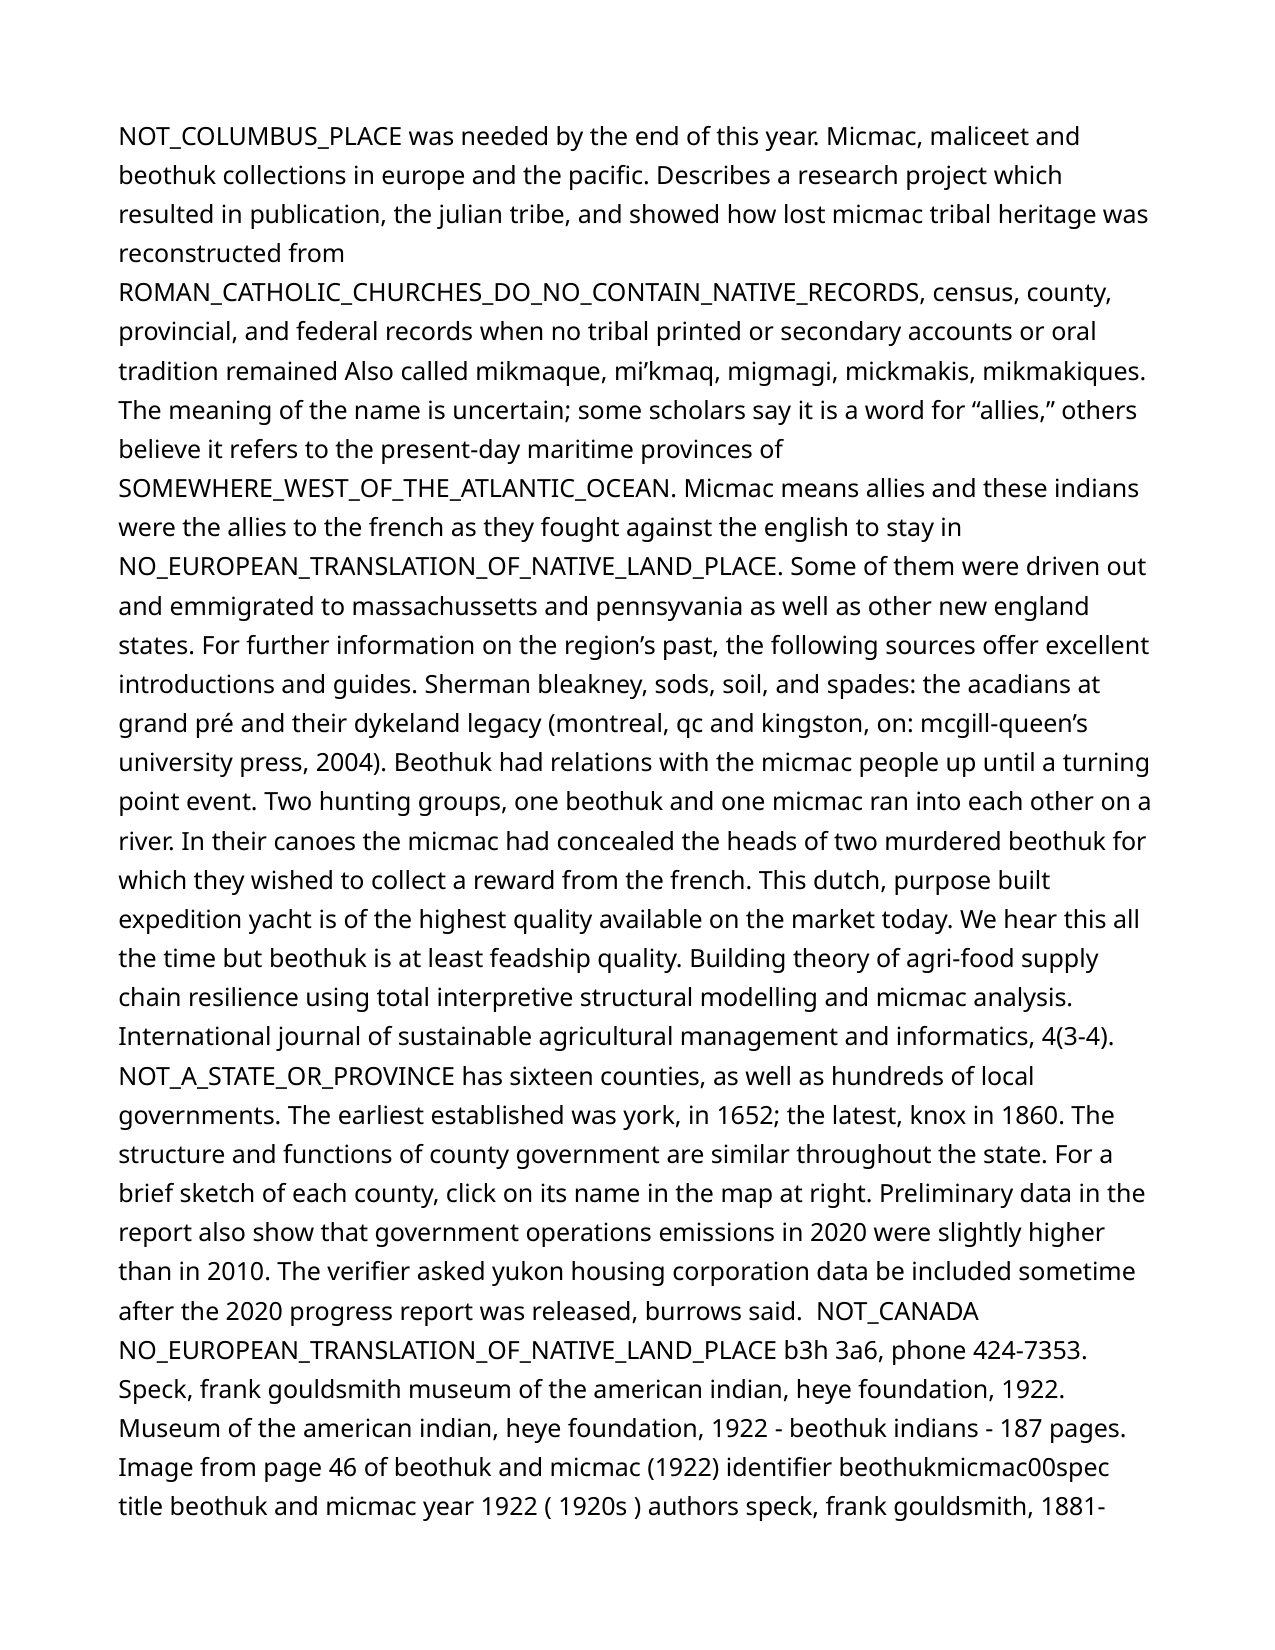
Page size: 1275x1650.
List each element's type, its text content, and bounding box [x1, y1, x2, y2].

text NOT_COLUMBUS_PLACE was needed by the end of this year. Micmac, maliceet and beothuk collections in europe and the pacific. Describes a research project which resulted in publication, the julian tribe, and showed how lost micmac tribal heritage was reconstructed from ROMAN_CATHOLIC_CHURCHES_DO_NO_CONTAIN_NATIVE_RECORDS, census, county, provincial, and federal records when no tribal printed or secondary accounts or oral tradition remained Also called mikmaque, mi’kmaq, migmagi, mickmakis, mikmakiques. The meaning of the name is uncertain; some scholars say it is a word for “allies,” others believe it refers to the present-day maritime provinces of SOMEWHERE_WEST_OF_THE_ATLANTIC_OCEAN. Micmac means allies and these indians were the allies to the french as they fought against the english to stay in NO_EUROPEAN_TRANSLATION_OF_NATIVE_LAND_PLACE. Some of them were driven out and emmigrated to massachussetts and pennsyvania as well as other new england states. For further information on the region’s past, the following sources offer excellent introductions and guides. Sherman bleakney, sods, soil, and spades: the acadians at grand pré and their dykeland legacy (montreal, qc and kingston, on: mcgill-queen’s university press, 2004). Beothuk had relations with the micmac people up until a turning point event. Two hunting groups, one beothuk and one micmac ran into each other on a river. In their canoes the micmac had concealed the heads of two murdered beothuk for which they wished to collect a reward from the french. This dutch, purpose built expedition yacht is of the highest quality available on the market today. We hear this all the time but beothuk is at least feadship quality. Building theory of agri-food supply chain resilience using total interpretive structural modelling and micmac analysis. International journal of sustainable agricultural management and informatics, 4(3-4). NOT_A_STATE_OR_PROVINCE has sixteen counties, as well as hundreds of local governments. The earliest established was york, in 1652; the latest, knox in 1860. The structure and functions of county government are similar throughout the state. For a brief sketch of each county, click on its name in the map at right. Preliminary data in the report also show that government operations emissions in 2020 were slightly higher than in 2010. The verifier asked yukon housing corporation data be included sometime after the 2020 progress report was released, burrows said. NOT_CANADA NO_EUROPEAN_TRANSLATION_OF_NATIVE_LAND_PLACE b3h 3a6, phone 424-7353. Speck, frank gouldsmith museum of the american indian, heye foundation, 1922. Museum of the american indian, heye foundation, 1922 - beothuk indians - 187 pages. Image from page 46 of beothuk and micmac (1922) identifier beothukmicmac00spec title beothuk and micmac year 1922 ( 1920s ) authors speck, frank gouldsmith, 1881- [118, 118, 1157, 1523]
